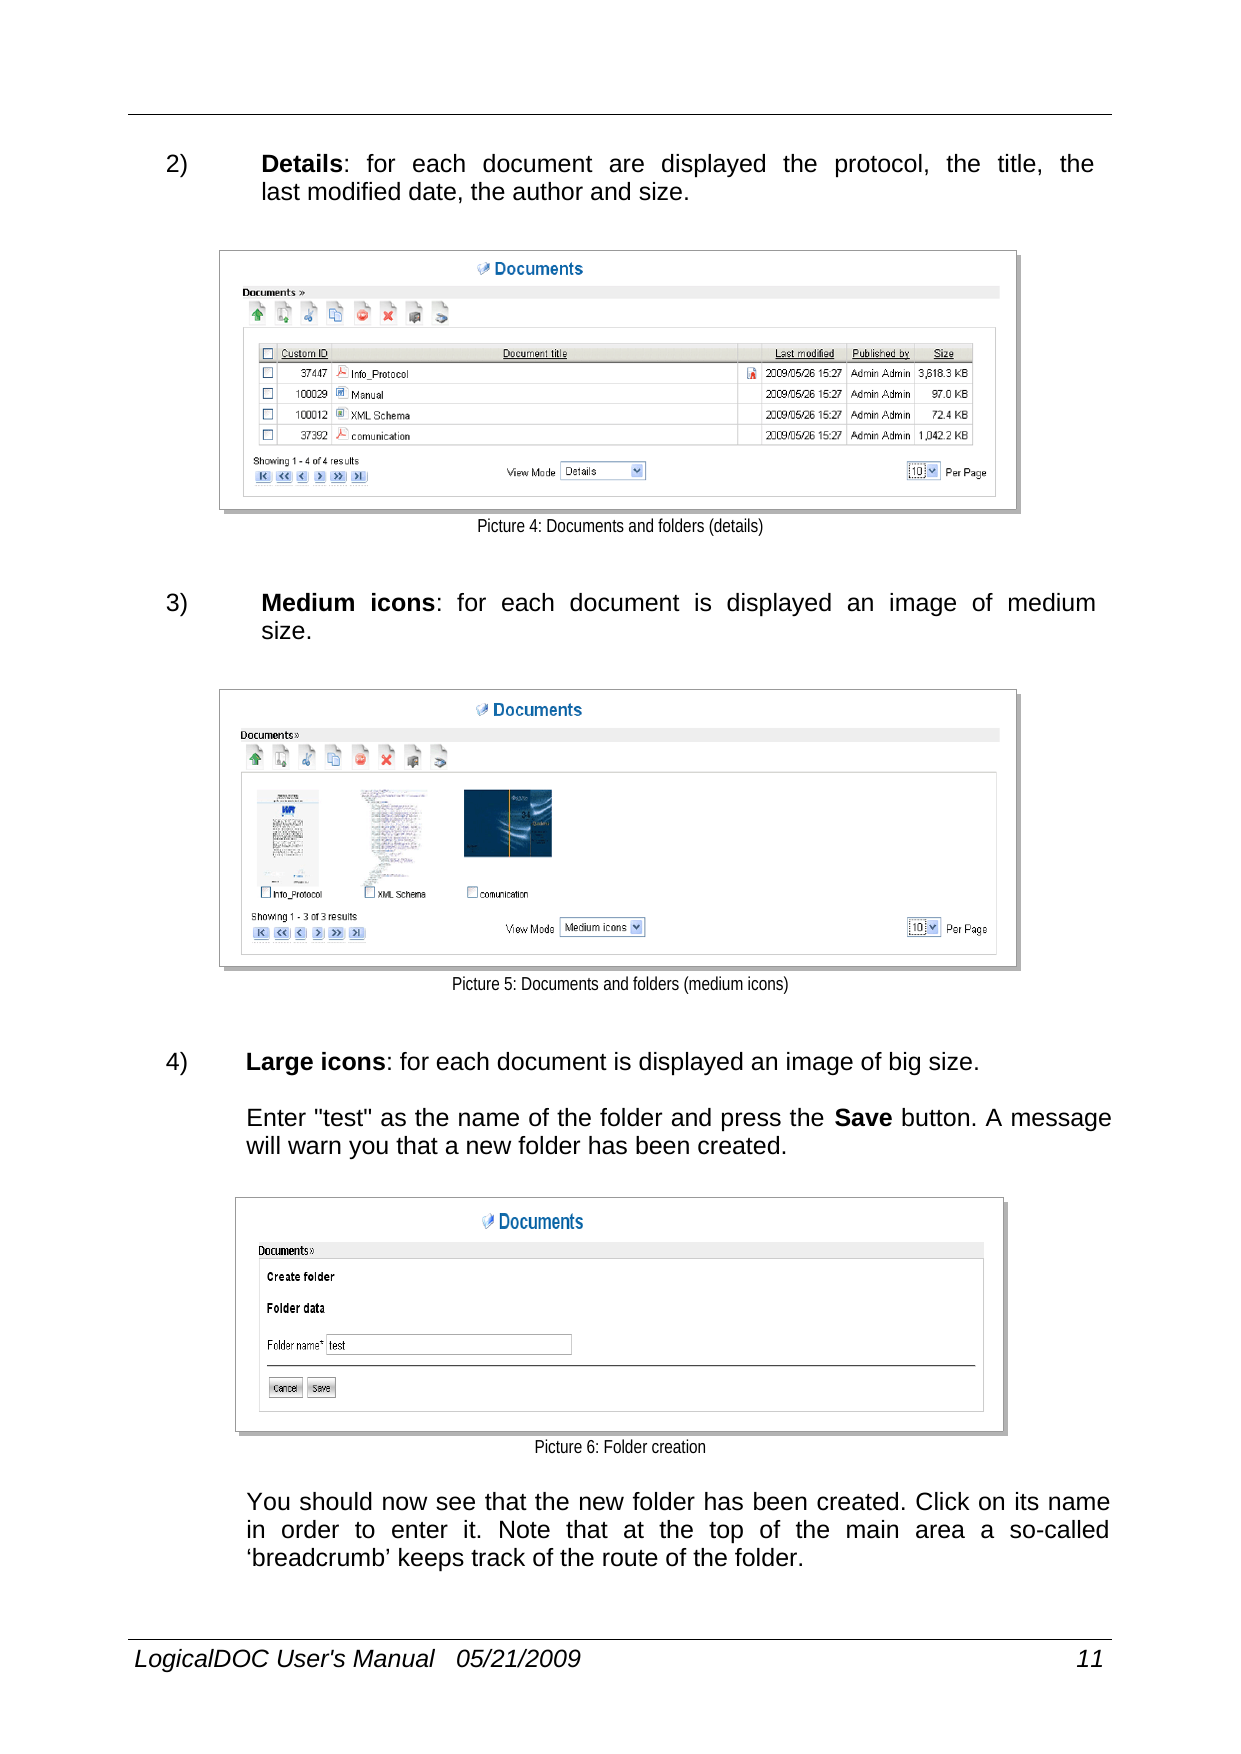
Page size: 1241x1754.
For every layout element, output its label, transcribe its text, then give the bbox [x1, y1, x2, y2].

text Picture 6: Folder creation [236, 1432, 1005, 1457]
text Enter "test" as the name of the folder and press the Save button. A message will warn you that a new folder has been created. [246, 1104, 1112, 1159]
list Large icons: for each document is displayed an image of big size. [166, 1048, 1112, 1076]
list Details: for each document are displayed the protocol, the title, the last modified date, the author and size. [166, 150, 1112, 206]
list Medium icons: for each document is displayed an image of medium size. [166, 589, 1112, 645]
list Picture 4: Documents and folders (details) [217, 250, 1023, 536]
list Picture 5: Documents and folders (medium icons) [217, 689, 1023, 994]
text You should now see that the new folder has been created. Click on its name in order to enter it. Note that at the top of the main area a so-called ‘breadcrumb’ keeps track of the route of the folder. [246, 1159, 1112, 1571]
